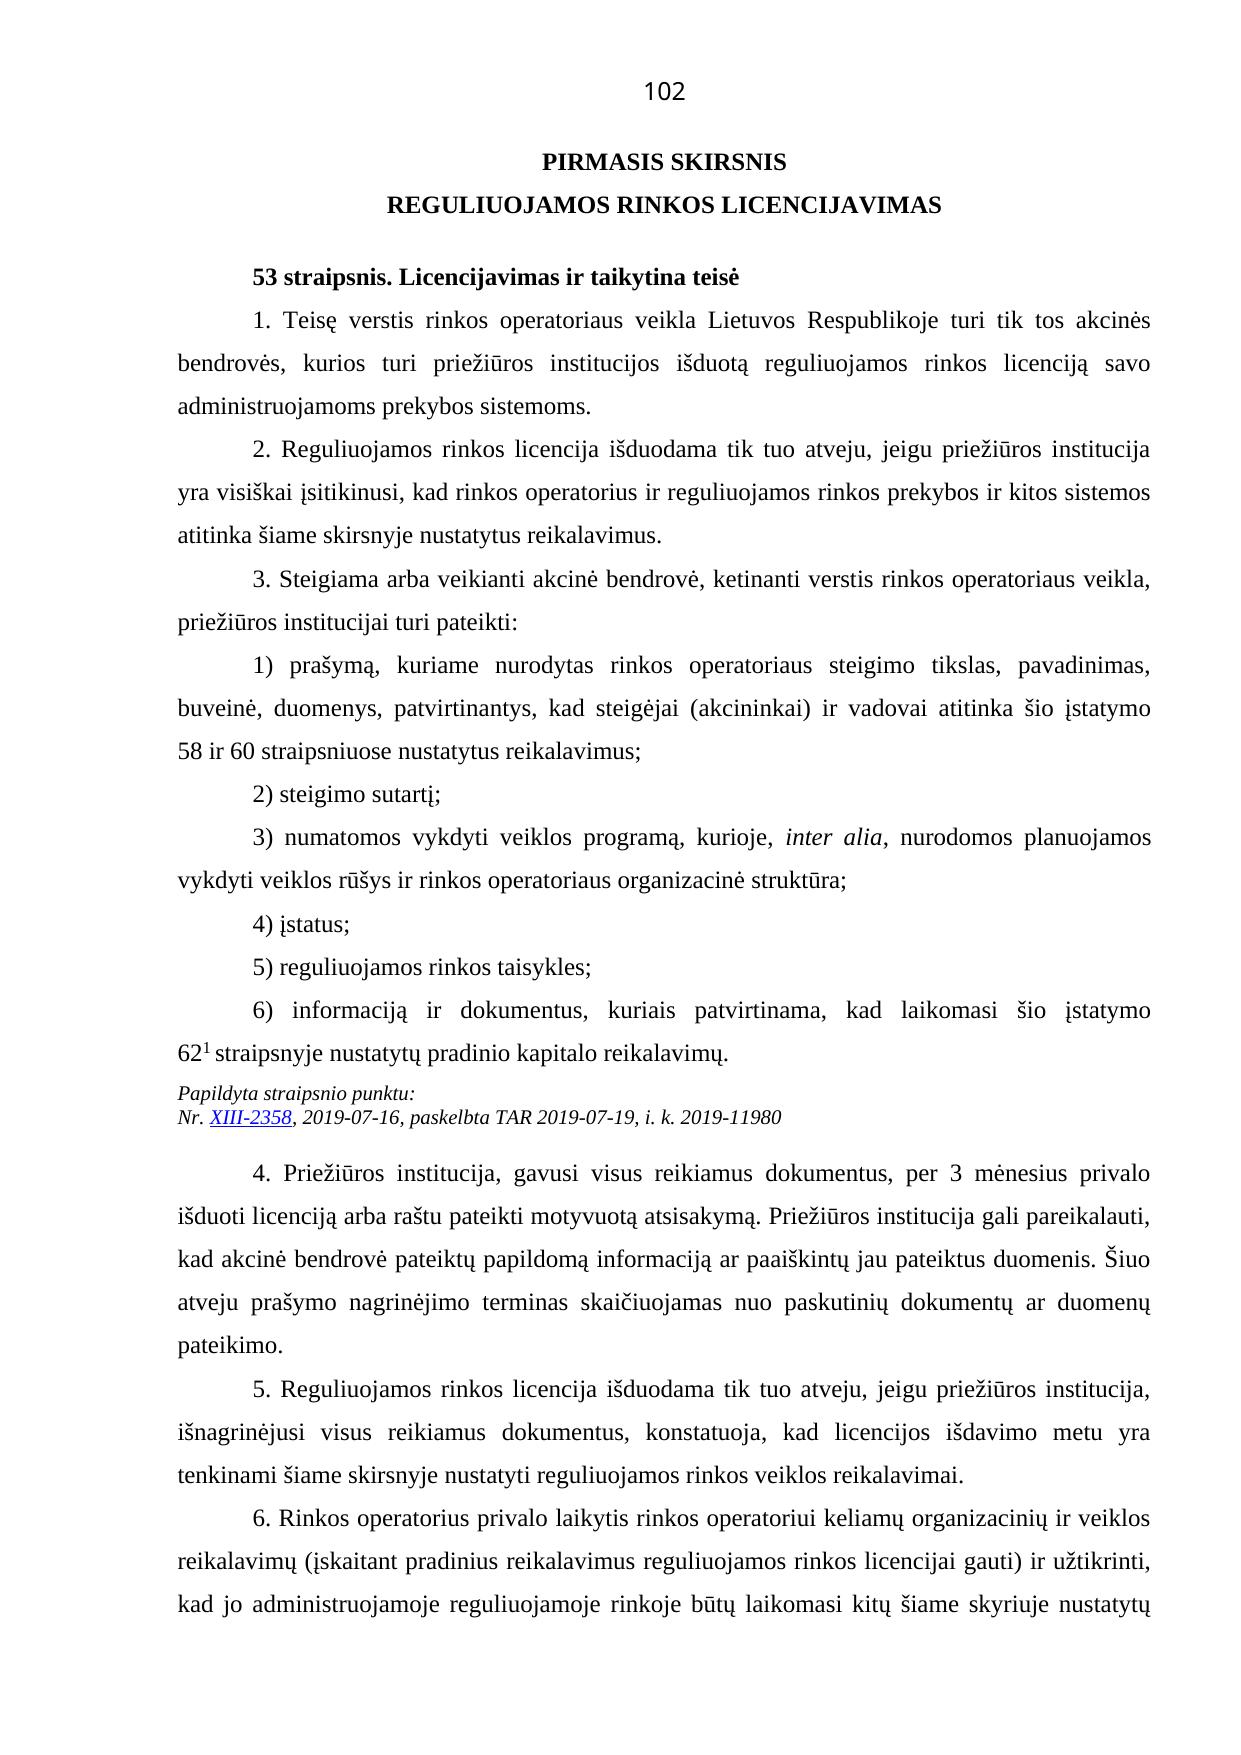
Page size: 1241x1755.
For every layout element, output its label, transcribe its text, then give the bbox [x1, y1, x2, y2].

text Papildyta straipsnio punktu: [177, 1081, 1152, 1105]
text 1) prašymą, kuriame nurodytas rinkos operatoriaus steigimo tikslas, pavadinimas, buveinė, duomenys, patvirtinantys, kad steigėjai (akcininkai) ir vadovai atitinka šio įstatymo 58 ir 60 straipsniuose nustatytus reikalavimus; [177, 650, 1152, 765]
text 2) steigimo sutartį; [177, 779, 1152, 808]
text 6. Rinkos operatorius privalo laikytis rinkos operatoriui keliamų organizacinių ir veiklos reikalavimų (įskaitant pradinius reikalavimus reguliuojamos rinkos licencijai gauti) ir užtikrinti, kad jo administruojamoje reguliuojamoje rinkoje būtų laikomasi kitų šiame skyriuje nustatytų [177, 1503, 1152, 1618]
text 5. Reguliuojamos rinkos licencija išduodama tik tuo atveju, jeigu priežiūros institucija, išnagrinėjusi visus reikiamus dokumentus, konstatuoja, kad licencijos išdavimo metu yra tenkinami šiame skirsnyje nustatyti reguliuojamos rinkos veiklos reikalavimai. [177, 1374, 1152, 1489]
text 1. Teisę verstis rinkos operatoriaus veikla Lietuvos Respublikoje turi tik tos akcinės bendrovės, kurios turi priežiūros institucijos išduotą reguliuojamos rinkos licenciją savo administruojamoms prekybos sistemoms. [177, 305, 1152, 420]
text 2. Reguliuojamos rinkos licencija išduodama tik tuo atveju, jeigu priežiūros institucija yra visiškai įsitikinusi, kad rinkos operatorius ir reguliuojamos rinkos prekybos ir kitos sistemos atitinka šiame skirsnyje nustatytus reikalavimus. [177, 434, 1152, 549]
text 4. Priežiūros institucija, gavusi visus reikiamus dokumentus, per 3 mėnesius privalo išduoti licenciją arba raštu pateikti motyvuotą atsisakymą. Priežiūros institucija gali pareikalauti, kad akcinė bendrovė pateiktų papildomą informaciją ar paaiškintų jau pateiktus duomenis. Šiuo atveju prašymo nagrinėjimo terminas skaičiuojamas nuo paskutinių dokumentų ar duomenų pateikimo. [177, 1158, 1152, 1359]
text Nr. XIII-2358, 2019-07-16, paskelbta TAR 2019-07-19, i. k. 2019-11980 [177, 1105, 1152, 1129]
text 53 straipsnis. Licencijavimas ir taikytina teisė [177, 262, 1152, 291]
text 4) įstatus; [177, 909, 1152, 937]
text PIRMASIS SKIRSNIS [177, 147, 1152, 176]
text 5) reguliuojamos rinkos taisykles; [177, 952, 1152, 981]
text 3) numatomos vykdyti veiklos programą, kurioje, inter alia, nurodomos planuojamos vykdyti veiklos rūšys ir rinkos operatoriaus organizacinė struktūra; [177, 822, 1152, 894]
text REGULIUOJAMOS RINKOS LICENCIJAVIMAS [177, 190, 1152, 219]
text 6) informaciją ir dokumentus, kuriais patvirtinama, kad laikomasi šio įstatymo 621 straipsnyje nustatytų pradinio kapitalo reikalavimų. [177, 995, 1152, 1067]
text 3. Steigiama arba veikianti akcinė bendrovė, ketinanti verstis rinkos operatoriaus veikla, priežiūros institucijai turi pateikti: [177, 564, 1152, 636]
